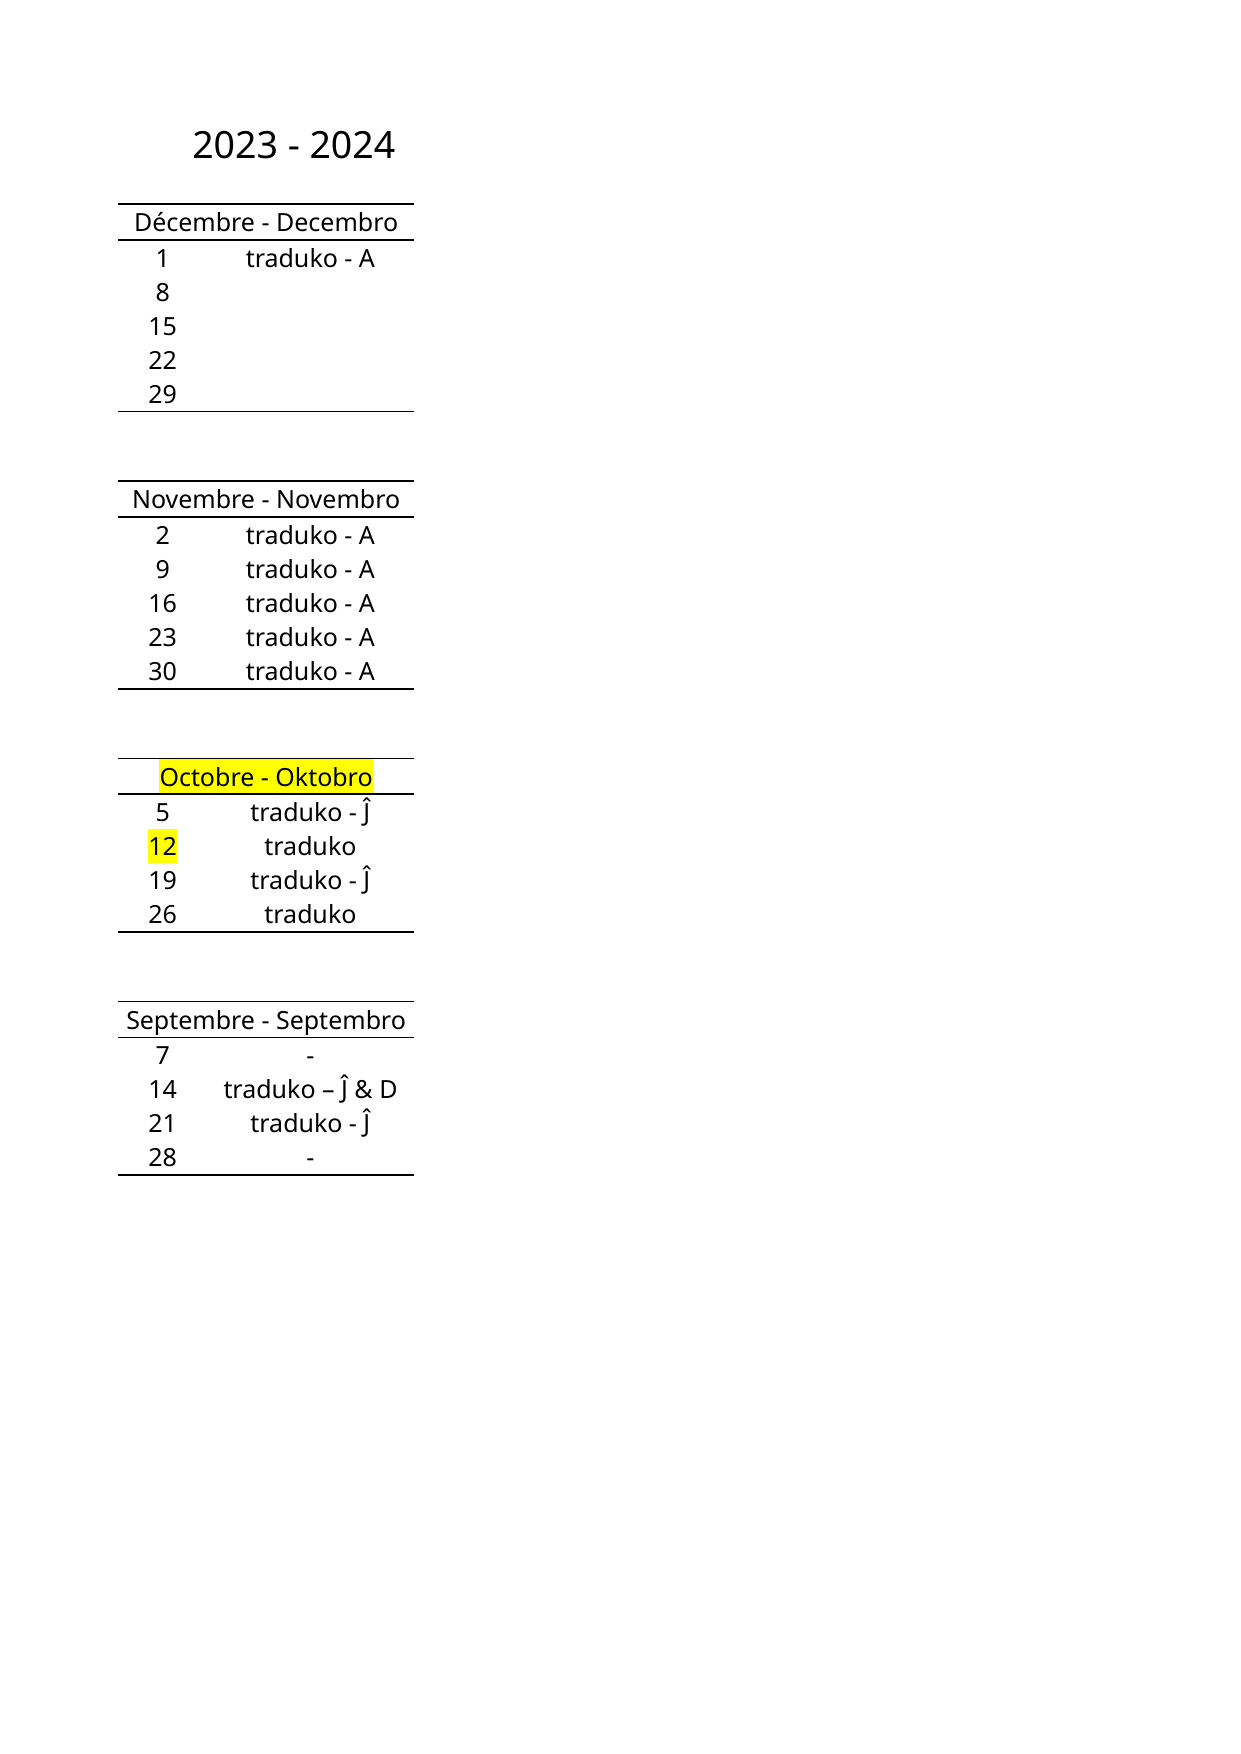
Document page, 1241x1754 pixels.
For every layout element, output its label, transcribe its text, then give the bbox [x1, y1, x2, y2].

table_cell 22 [118, 343, 207, 377]
table_cell traduko - Ĵ [207, 1106, 414, 1140]
table_cell 2 [118, 518, 207, 552]
table_cell traduko - A [207, 241, 414, 274]
table_cell 1 [118, 241, 207, 274]
table_cell [207, 309, 414, 343]
table_cell [207, 377, 414, 411]
table_cell 26 [118, 897, 207, 931]
text 2023 - 2024 [118, 118, 1122, 169]
table_cell 14 [118, 1072, 207, 1106]
table_cell traduko - A [207, 552, 414, 586]
table_cell traduko - A [207, 586, 414, 620]
table_cell [207, 275, 414, 308]
table_cell traduko [207, 829, 414, 863]
table_cell 5 [118, 795, 207, 829]
table_cell 16 [118, 586, 207, 620]
table_cell 8 [118, 275, 207, 308]
table_cell [207, 343, 414, 377]
table_cell traduko - A [207, 518, 414, 552]
table_header Octobre - Oktobro [118, 759, 414, 793]
table_header Septembre - Septembro [118, 1002, 414, 1036]
table_cell traduko - A [207, 654, 414, 688]
table_cell traduko - Ĵ [207, 863, 414, 897]
table_cell 9 [118, 552, 207, 586]
table_cell traduko - Ĵ [207, 795, 414, 829]
table_cell traduko – Ĵ & D [207, 1072, 414, 1106]
table_header Novembre - Novembro [118, 482, 414, 516]
table_cell traduko [207, 897, 414, 931]
table_cell 29 [118, 377, 207, 411]
table_cell 19 [118, 863, 207, 897]
table_cell 15 [118, 309, 207, 343]
table_header Décembre - Decembro [118, 205, 414, 239]
table_cell 7 [118, 1038, 207, 1072]
table_cell - [207, 1038, 414, 1072]
table_cell 28 [118, 1140, 207, 1174]
table_cell - [207, 1140, 414, 1174]
table_cell 30 [118, 654, 207, 688]
table_cell 23 [118, 620, 207, 654]
table_cell 12 [118, 829, 207, 863]
table_cell 21 [118, 1106, 207, 1140]
table_cell traduko - A [207, 620, 414, 654]
